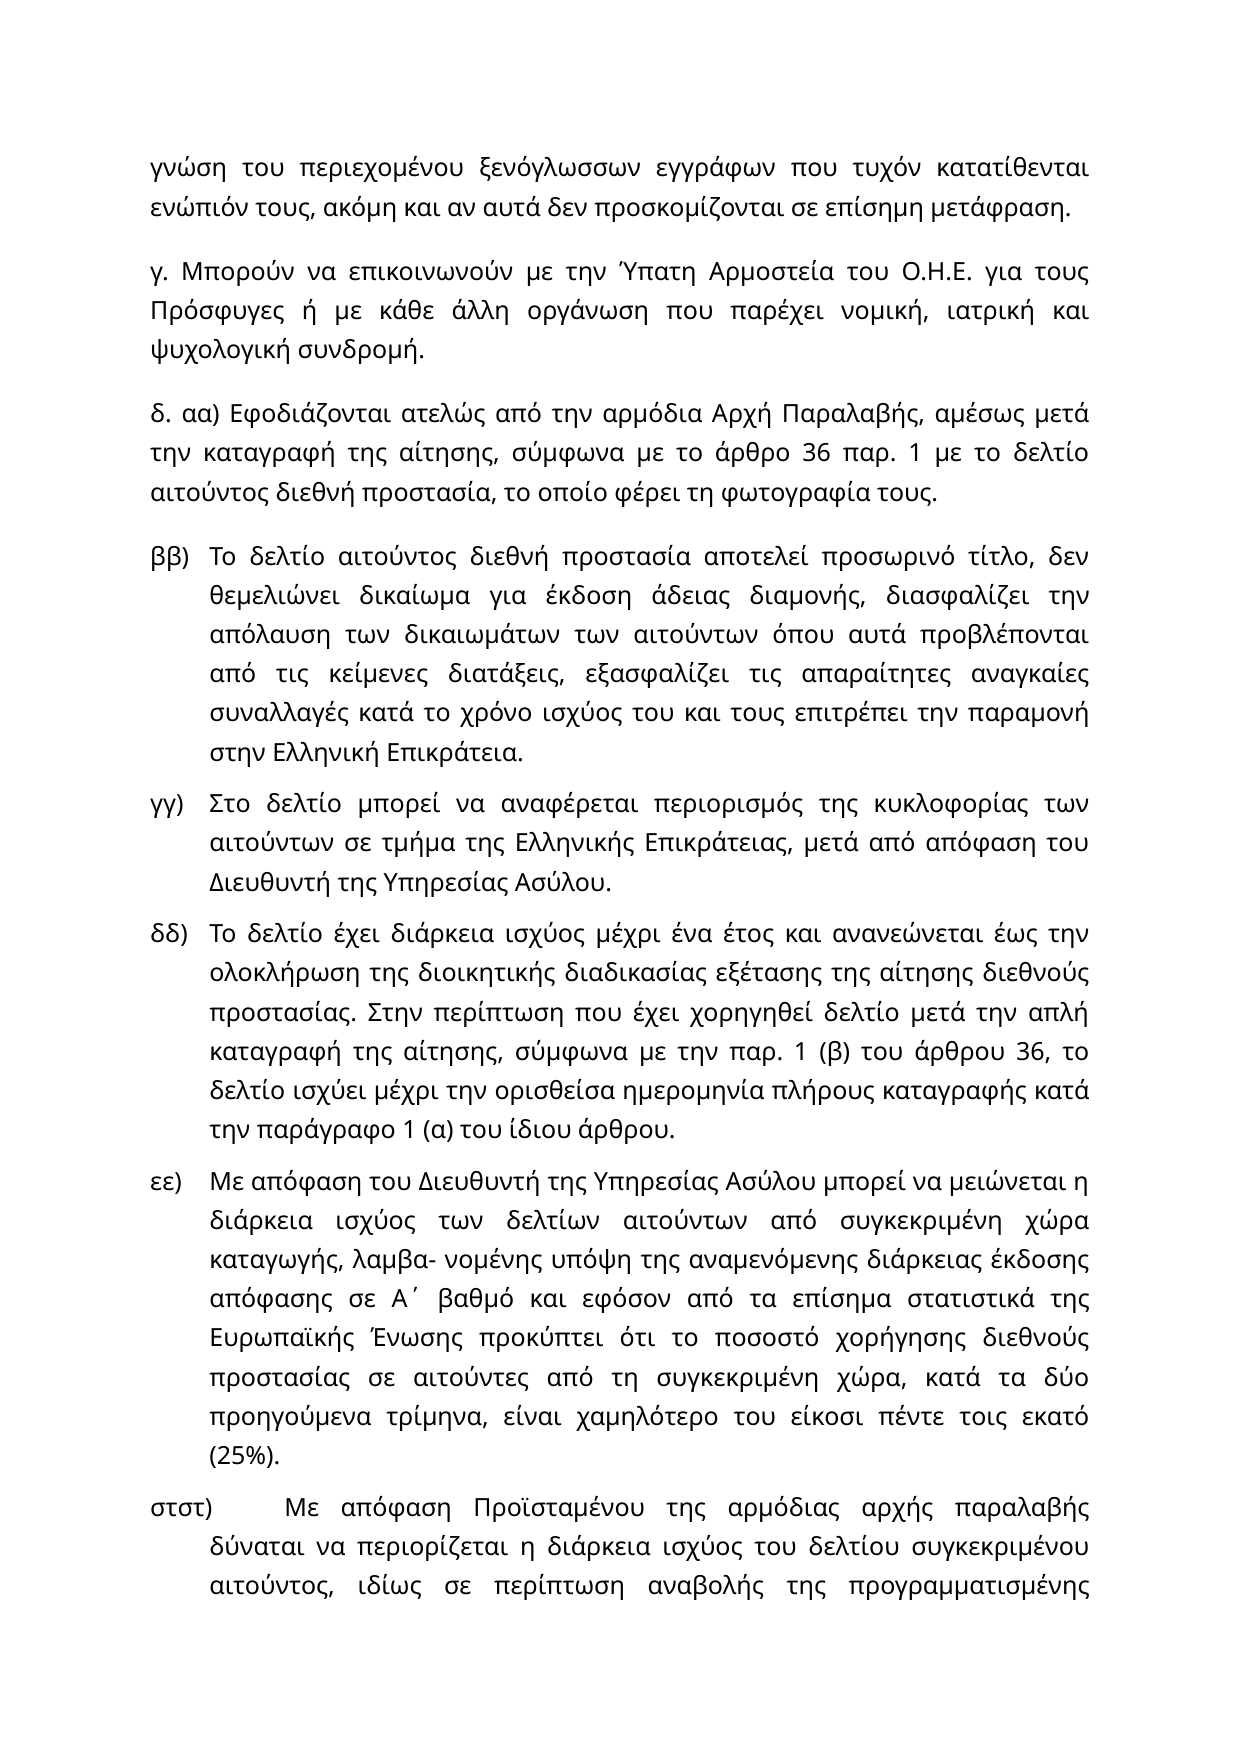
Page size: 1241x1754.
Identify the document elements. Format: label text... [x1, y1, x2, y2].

text γ. Μπορούν να επικοινωνούν με την Ύπατη Αρμοστεία του Ο.Η.Ε. για τους Πρόσφυγες ή με κάθε άλλη οργάνωση που παρέχει νομική, ιατρική και ψυχολογική συνδρομή. [150, 253, 1090, 366]
text δ. αα) Εφοδιάζονται ατελώς από την αρμόδια Αρχή Παραλαβής, αμέσως μετά την καταγραφή της αίτησης, σύμφωνα με το άρθρο 36 παρ. 1 με το δελτίο αιτούντος διεθνή προστασία, το οποίο φέρει τη φωτογραφία τους. [150, 396, 1090, 508]
list ββ) Το δελτίο αιτούντος διεθνή προστασία αποτελεί προσωρινό τίτλο, δεν θεμελιώνει δικαίωμα για έκδοση άδειας διαμονής, διασφαλίζει την απόλαυση των δικαιωμάτων των αιτούντων όπου αυτά προβλέπονται από τις κείμενες διατάξεις, εξασφαλίζει τις απαραίτητες αναγκαίες συναλλαγές κατά το χρόνο ισχύος του και τους επιτρέπει την παραμονή στην Ελληνική Επικράτεια. [150, 538, 1090, 768]
list δδ) Το δελτίο έχει διάρκεια ισχύος μέχρι ένα έτος και ανανεώνεται έως την ολοκλήρωση της διοικητικής διαδικασίας εξέτασης της αίτησης διεθνούς προστασίας. Στην περίπτωση που έχει χορηγηθεί δελτίο μετά την απλή καταγραφή της αίτησης, σύμφωνα με την παρ. 1 (β) του άρθρου 36, το δελτίο ισχύει μέχρι την ορισθείσα ημερομηνία πλήρους καταγραφής κατά την παράγραφο 1 (α) του ίδιου άρθρου. [150, 916, 1090, 1146]
list εε) Με απόφαση του Διευθυντή της Υπηρεσίας Ασύλου μπορεί να μειώνεται η διάρκεια ισχύος των δελτίων αιτούντων από συγκεκριμένη χώρα καταγωγής, λαμβα- νομένης υπόψη της αναμενόμενης διάρκειας έκδοσης απόφασης σε Α΄ βαθμό και εφόσον από τα επίσημα στατιστικά της Ευρωπαϊκής Ένωσης προκύπτει ότι το ποσοστό χορήγησης διεθνούς προστασίας σε αιτούντες από τη συγκεκριμένη χώρα, κατά τα δύο προηγούμενα τρίμηνα, είναι χαμηλότερο του είκοσι πέντε τοις εκατό (25%). [150, 1163, 1090, 1472]
list γγ) Στο δελτίο μπορεί να αναφέρεται περιορισμός της κυκλοφορίας των αιτούντων σε τμήμα της Ελληνικής Επικράτειας, μετά από απόφαση του Διευθυντή της Υπηρεσίας Ασύλου. [150, 786, 1090, 898]
list στστ) Με απόφαση Προϊσταμένου της αρμόδιας αρχής παραλαβής δύναται να περιορίζεται η διάρκεια ισχύος του δελτίου συγκεκριμένου αιτούντος, ιδίως σε περίπτωση αναβολής της προγραμματισμένης [150, 1489, 1090, 1602]
text γνώση του περιεχομένου ξενόγλωσσων εγγράφων που τυχόν κατατίθενται ενώπιόν τους, ακόμη και αν αυτά δεν προσκομίζονται σε επίσημη μετάφραση. [150, 150, 1090, 223]
